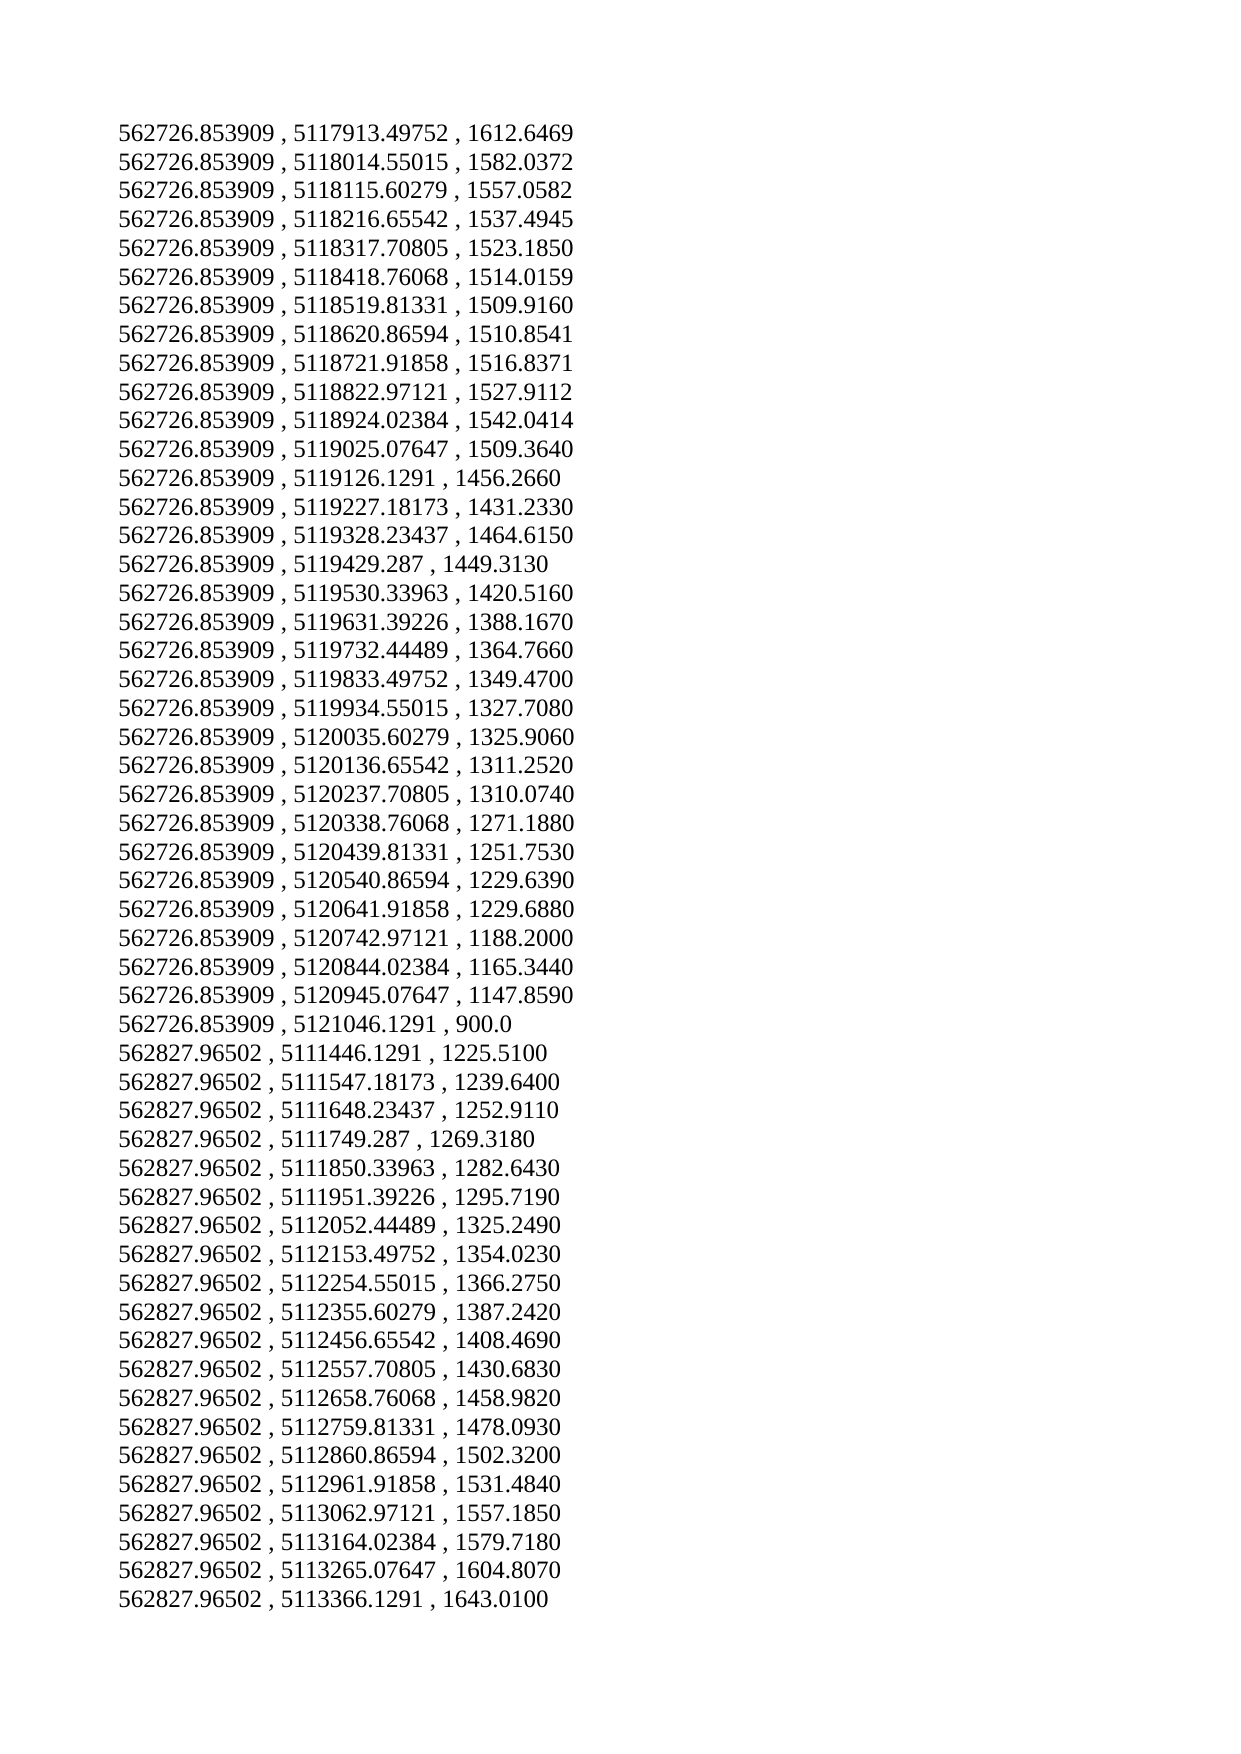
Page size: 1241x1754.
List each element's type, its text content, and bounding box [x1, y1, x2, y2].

text 562726.853909 , 5119126.1291 , 1456.2660 [118, 463, 1122, 492]
text 562726.853909 , 5119227.18173 , 1431.2330 [118, 492, 1122, 521]
text 562726.853909 , 5119631.39226 , 1388.1670 [118, 607, 1122, 636]
text 562726.853909 , 5118418.76068 , 1514.0159 [118, 262, 1122, 291]
text 562827.96502 , 5113062.97121 , 1557.1850 [118, 1498, 1122, 1527]
text 562827.96502 , 5111446.1291 , 1225.5100 [118, 1038, 1122, 1067]
text 562726.853909 , 5120237.70805 , 1310.0740 [118, 779, 1122, 808]
text 562726.853909 , 5119530.33963 , 1420.5160 [118, 578, 1122, 607]
text 562827.96502 , 5111749.287 , 1269.3180 [118, 1124, 1122, 1153]
text 562726.853909 , 5118924.02384 , 1542.0414 [118, 406, 1122, 434]
text 562726.853909 , 5117913.49752 , 1612.6469 [118, 118, 1122, 147]
text 562726.853909 , 5119732.44489 , 1364.7660 [118, 636, 1122, 664]
text 562726.853909 , 5118216.65542 , 1537.4945 [118, 204, 1122, 233]
text 562827.96502 , 5111648.23437 , 1252.9110 [118, 1096, 1122, 1124]
text 562827.96502 , 5112153.49752 , 1354.0230 [118, 1239, 1122, 1268]
text 562726.853909 , 5118721.91858 , 1516.8371 [118, 348, 1122, 377]
text 562726.853909 , 5118620.86594 , 1510.8541 [118, 319, 1122, 348]
text 562726.853909 , 5118014.55015 , 1582.0372 [118, 147, 1122, 176]
text 562726.853909 , 5121046.1291 , 900.0 [118, 1009, 1122, 1038]
text 562726.853909 , 5118115.60279 , 1557.0582 [118, 176, 1122, 204]
text 562827.96502 , 5113366.1291 , 1643.0100 [118, 1584, 1122, 1613]
text 562827.96502 , 5112456.65542 , 1408.4690 [118, 1326, 1122, 1354]
text 562726.853909 , 5120945.07647 , 1147.8590 [118, 981, 1122, 1009]
text 562726.853909 , 5119833.49752 , 1349.4700 [118, 664, 1122, 693]
text 562827.96502 , 5112557.70805 , 1430.6830 [118, 1354, 1122, 1383]
text 562827.96502 , 5112052.44489 , 1325.2490 [118, 1211, 1122, 1239]
text 562726.853909 , 5119934.55015 , 1327.7080 [118, 693, 1122, 722]
text 562726.853909 , 5120540.86594 , 1229.6390 [118, 866, 1122, 894]
text 562827.96502 , 5112658.76068 , 1458.9820 [118, 1383, 1122, 1412]
text 562726.853909 , 5120439.81331 , 1251.7530 [118, 837, 1122, 866]
text 562827.96502 , 5112254.55015 , 1366.2750 [118, 1268, 1122, 1297]
text 562827.96502 , 5112759.81331 , 1478.0930 [118, 1412, 1122, 1441]
text 562726.853909 , 5120136.65542 , 1311.2520 [118, 751, 1122, 779]
text 562827.96502 , 5111547.18173 , 1239.6400 [118, 1067, 1122, 1096]
text 562726.853909 , 5120844.02384 , 1165.3440 [118, 952, 1122, 981]
text 562726.853909 , 5120742.97121 , 1188.2000 [118, 923, 1122, 952]
text 562827.96502 , 5112355.60279 , 1387.2420 [118, 1297, 1122, 1326]
text 562726.853909 , 5120338.76068 , 1271.1880 [118, 808, 1122, 837]
text 562726.853909 , 5120641.91858 , 1229.6880 [118, 894, 1122, 923]
text 562726.853909 , 5118519.81331 , 1509.9160 [118, 291, 1122, 319]
text 562827.96502 , 5112961.91858 , 1531.4840 [118, 1469, 1122, 1498]
text 562827.96502 , 5113164.02384 , 1579.7180 [118, 1527, 1122, 1556]
text 562726.853909 , 5120035.60279 , 1325.9060 [118, 722, 1122, 751]
text 562726.853909 , 5119328.23437 , 1464.6150 [118, 521, 1122, 549]
text 562726.853909 , 5119025.07647 , 1509.3640 [118, 434, 1122, 463]
text 562726.853909 , 5118317.70805 , 1523.1850 [118, 233, 1122, 262]
text 562827.96502 , 5111850.33963 , 1282.6430 [118, 1153, 1122, 1182]
text 562827.96502 , 5111951.39226 , 1295.7190 [118, 1182, 1122, 1211]
text 562827.96502 , 5112860.86594 , 1502.3200 [118, 1441, 1122, 1469]
text 562726.853909 , 5119429.287 , 1449.3130 [118, 549, 1122, 578]
text 562827.96502 , 5113265.07647 , 1604.8070 [118, 1556, 1122, 1584]
text 562726.853909 , 5118822.97121 , 1527.9112 [118, 377, 1122, 406]
